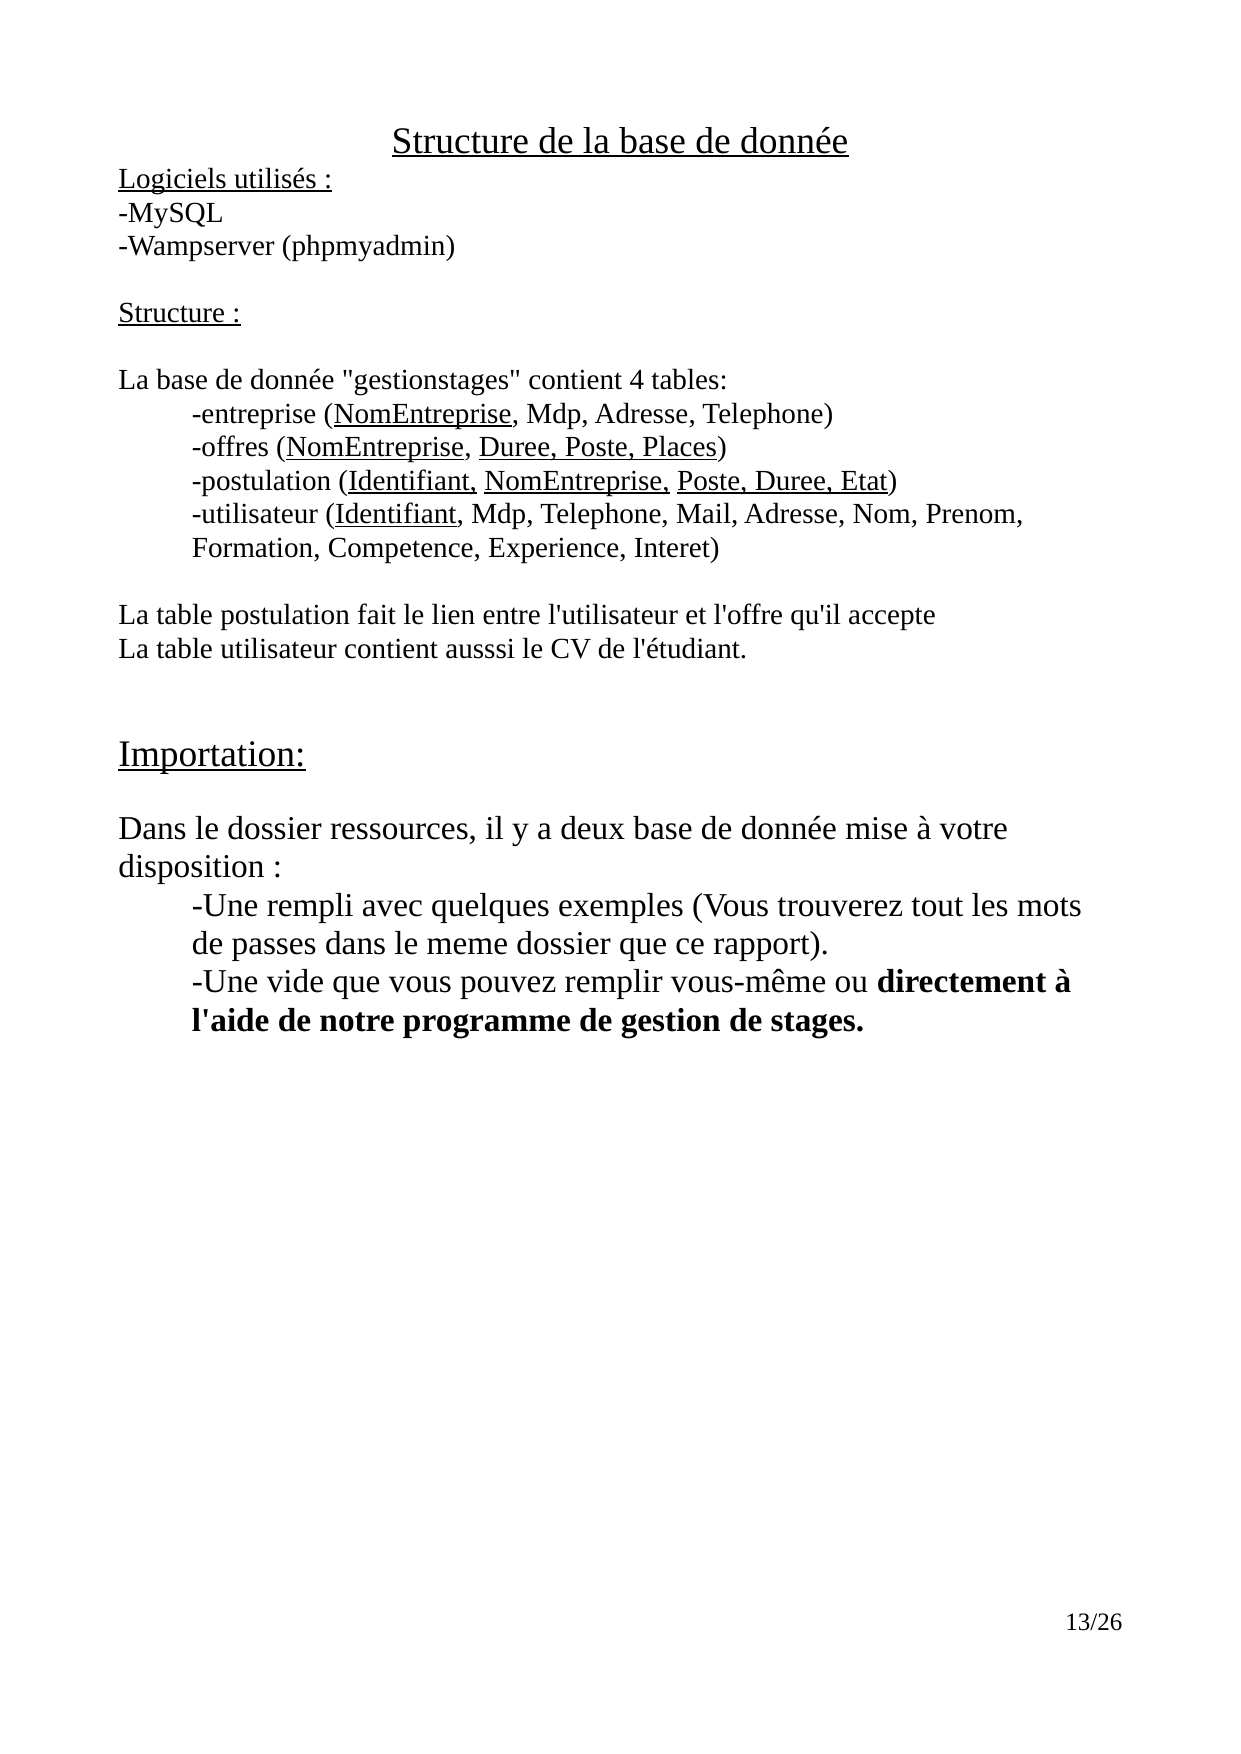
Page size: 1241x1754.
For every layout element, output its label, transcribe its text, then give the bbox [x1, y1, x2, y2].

text -postulation (Identifiant, NomEntreprise, Poste, Duree, Etat) [118, 463, 1122, 497]
text -utilisateur (Identifiant, Mdp, Telephone, Mail, Adresse, Nom, Prenom, Formation, Competence, Experience, Interet) [118, 497, 1122, 564]
text Structure de la base de donnée [118, 118, 1122, 161]
text La base de donnée "gestionstages" contient 4 tables: [118, 362, 1122, 396]
text -entreprise (NomEntreprise, Mdp, Adresse, Telephone) [118, 396, 1122, 429]
text Dans le dossier ressources, il y a deux base de donnée mise à votre disposition : [118, 808, 1122, 885]
text Importation: [118, 731, 1122, 774]
text -Une vide que vous pouvez remplir vous-même ou directement à l'aide de notre programme de gestion de stages. [118, 961, 1122, 1038]
text Structure : [118, 295, 1122, 329]
text -Wampserver (phpmyadmin) [118, 228, 1122, 262]
text -MySQL [118, 195, 1122, 228]
text La table postulation fait le lien entre l'utilisateur et l'offre qu'il accepte [118, 597, 1122, 631]
text -offres (NomEntreprise, Duree, Poste, Places) [118, 429, 1122, 463]
text Logiciels utilisés : [118, 161, 1122, 195]
text La table utilisateur contient ausssi le CV de l'étudiant. [118, 631, 1122, 664]
text -Une rempli avec quelques exemples (Vous trouverez tout les mots de passes dans le meme dossier que ce rapport). [118, 885, 1122, 961]
